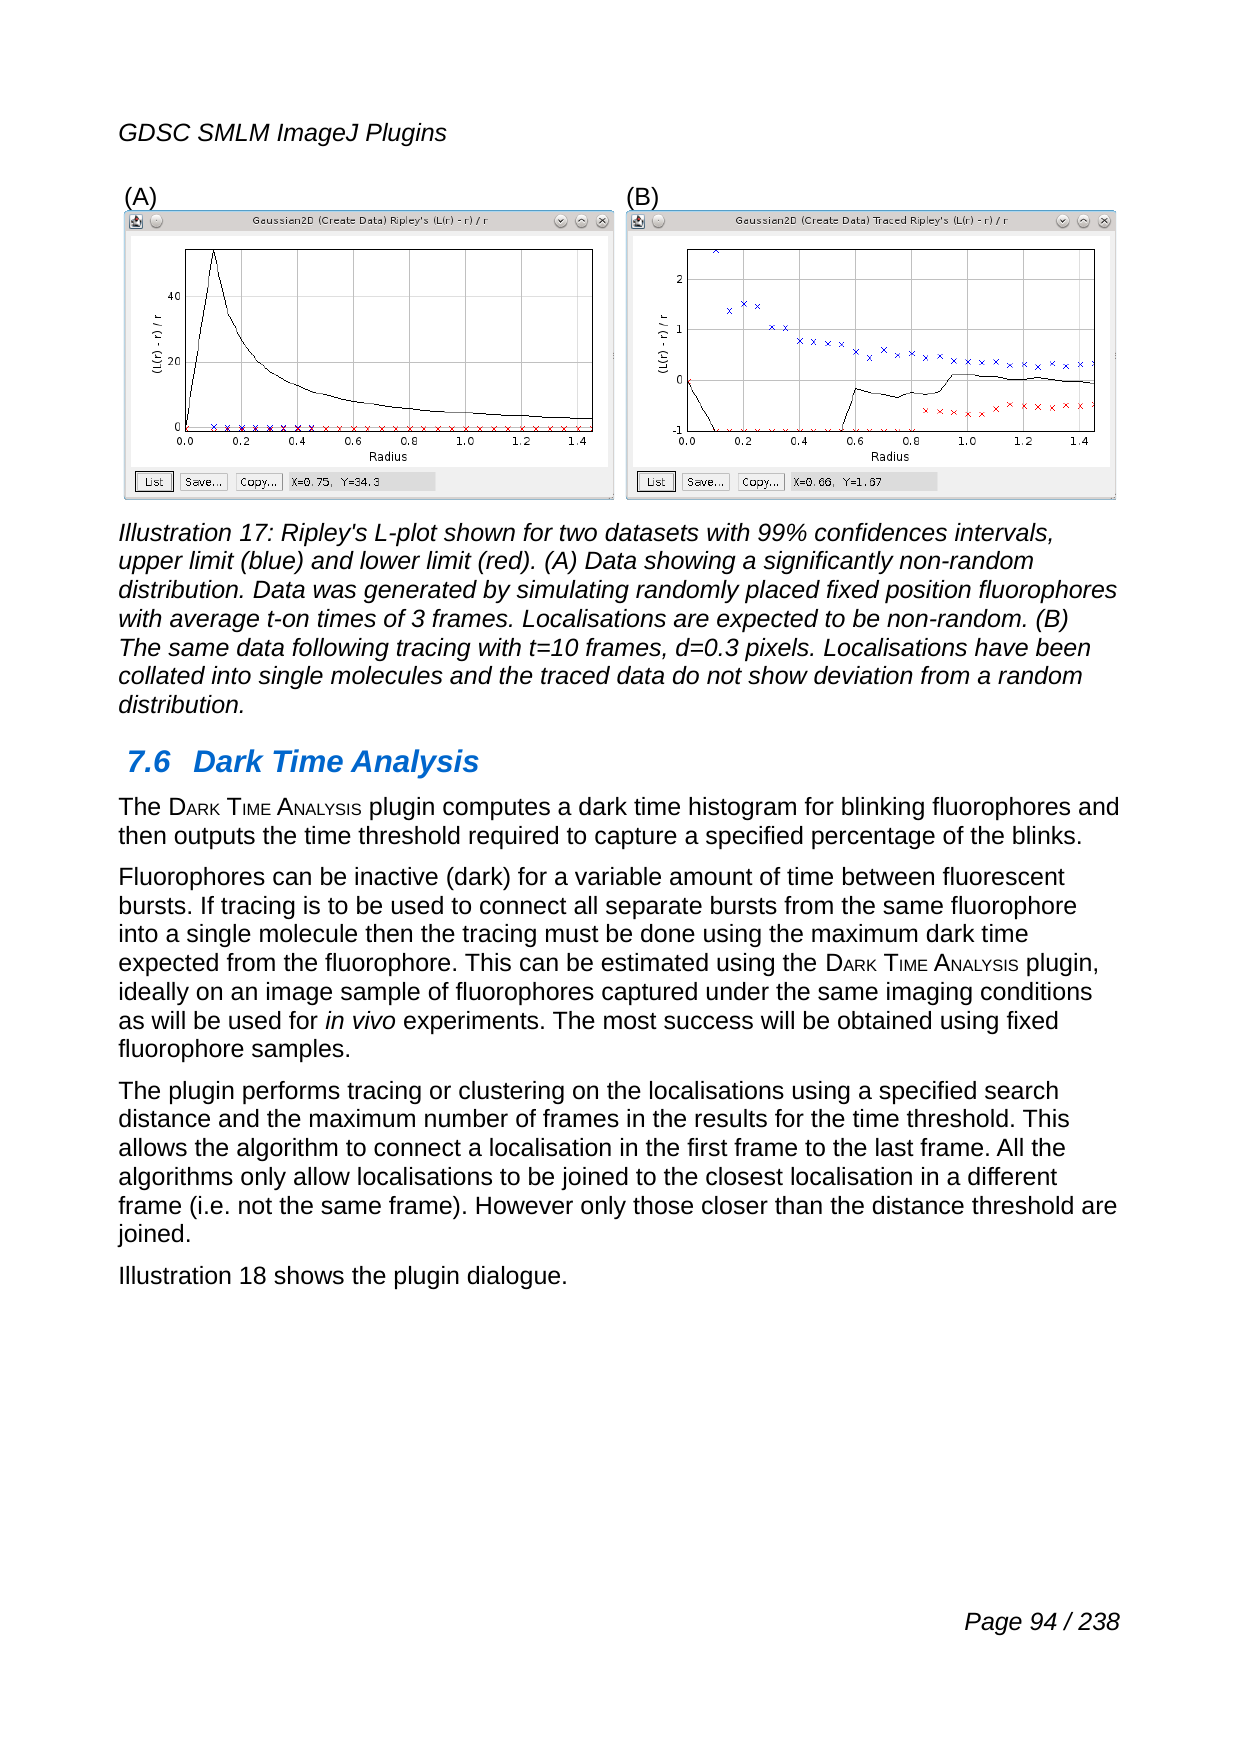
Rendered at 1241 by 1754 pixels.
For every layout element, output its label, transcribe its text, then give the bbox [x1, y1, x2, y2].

table_header (B) [620, 176, 1122, 505]
text The Dark Time Analysis plugin computes a dark time histogram for blinking fluorophores and then outputs the time threshold required to capture a specified percentage of the blinks. [118, 792, 1122, 849]
text Illustration 18 shows the plugin dialogue. [118, 1261, 1122, 1289]
table_header (A) [118, 176, 620, 505]
text Illustration 17: Ripley's L-plot shown for two datasets with 99% confidences intervals, upper limit (blue) and lower limit (red). (A) Data showing a significantly non-random distribution. Data was generated by simulating randomly placed fixed position fluorophores with average t-on times of 3 frames. Localisations are expected to be non-random. (B) The same data following tracing with t=10 frames, d=0.3 pixels. Localisations have been collated into single molecules and the traced data do not show deviation from a random distribution. [118, 517, 1122, 719]
text Fluorophores can be inactive (dark) for a variable amount of time between fluorescent bursts. If tracing is to be used to connect all separate bursts from the same fluorophore into a single molecule then the tracing must be done using the maximum dark time expected from the fluorophore. This can be estimated using the Dark Time Analysis plugin, ideally on an image sample of fluorophores captured under the same imaging conditions as will be used for in vivo experiments. The most success will be obtained using fixed fluorophore samples. [118, 862, 1122, 1063]
picture [123, 210, 615, 500]
subtitle Dark Time Analysis [118, 743, 1122, 779]
text The plugin performs tracing or clustering on the localisations using a specified search distance and the maximum number of frames in the results for the time threshold. This allows the algorithm to connect a localisation in the first frame to the last frame. All the algorithms only allow localisations to be joined to the closest localisation in a different frame (i.e. not the same frame). However only those closer than the distance threshold are joined. [118, 1076, 1122, 1248]
picture [625, 210, 1117, 500]
